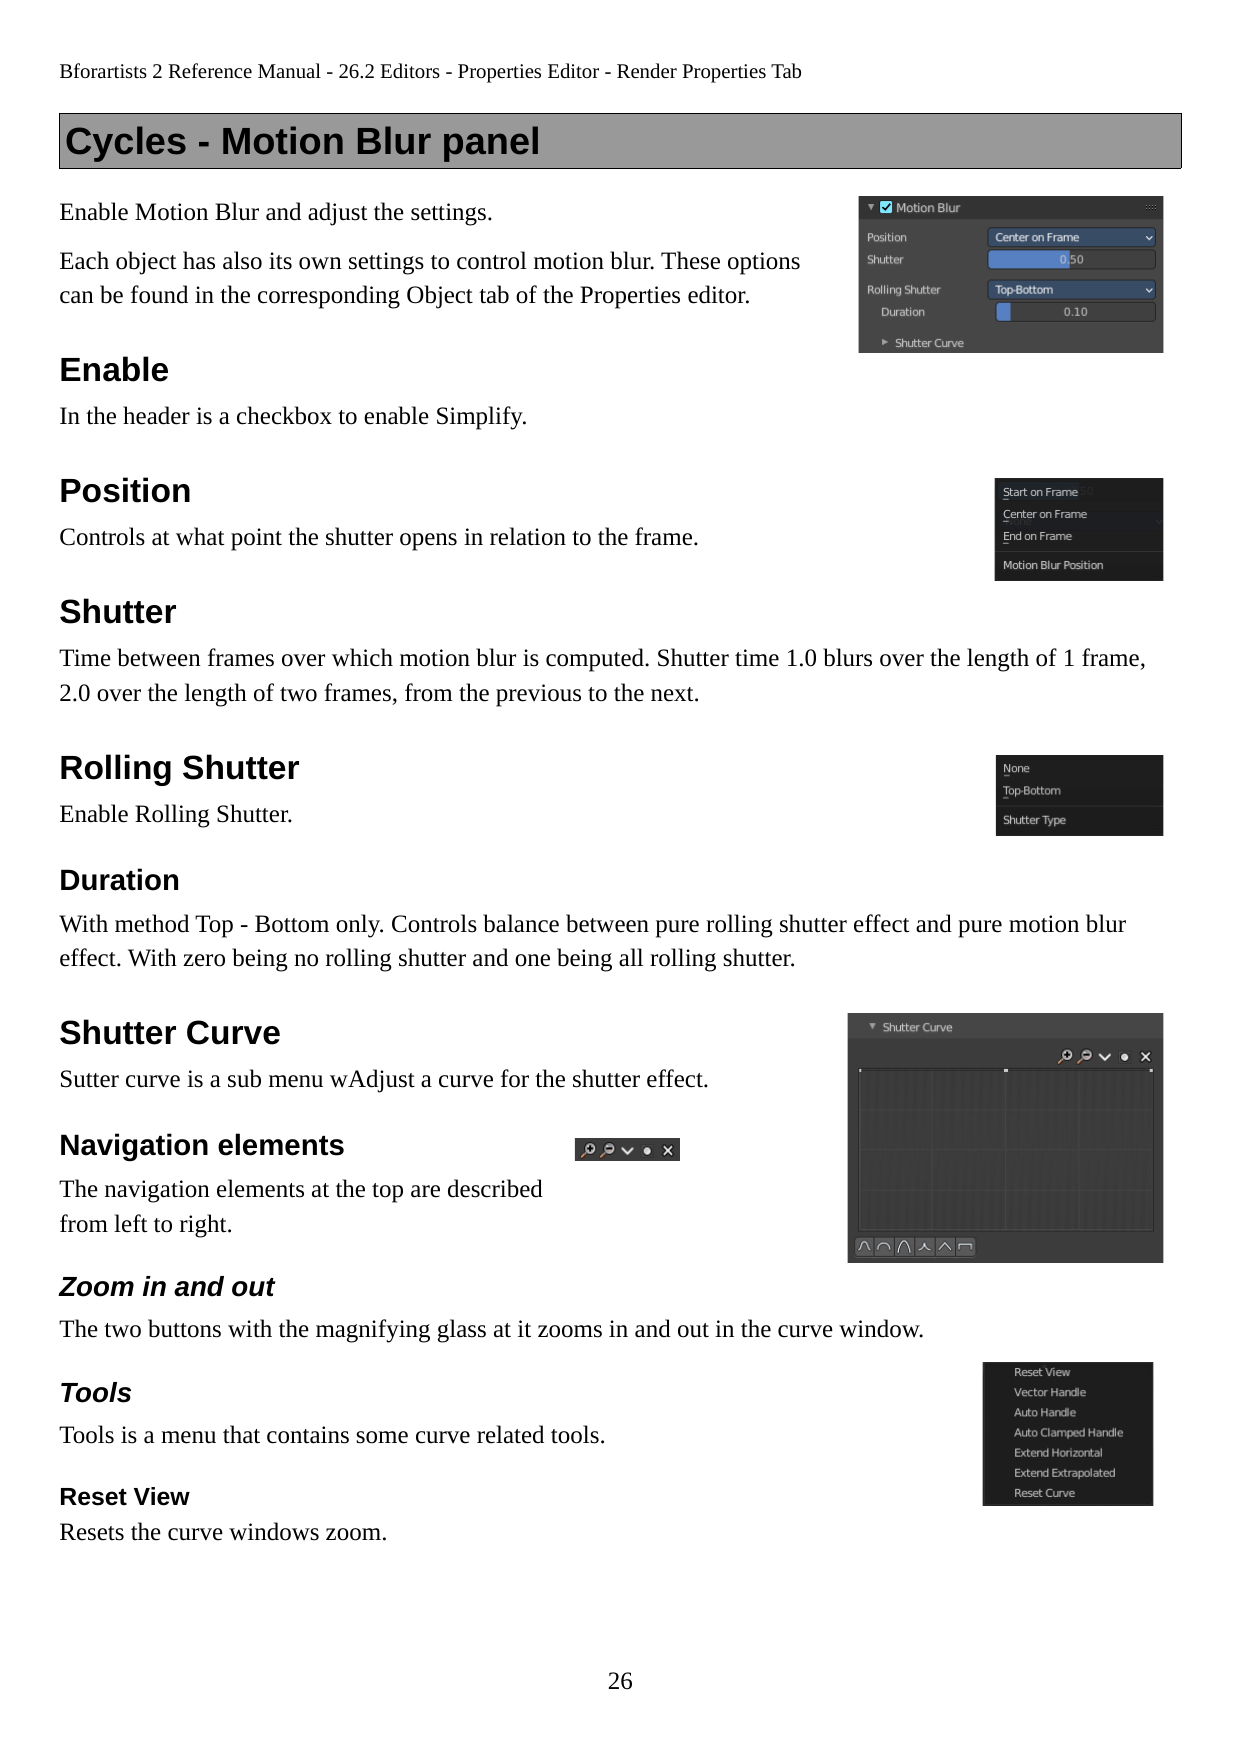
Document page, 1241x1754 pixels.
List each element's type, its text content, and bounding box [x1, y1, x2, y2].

text With method Top - Bottom only. Controls balance between pure rolling shutter effect and pure motion blur effect. With zero being no rolling shutter and one being all rolling shutter. [59, 909, 1181, 972]
text Time between frames over which motion blur is computed. Shutter time 1.0 blurs over the length of 1 frame, 2.0 over the length of two frames, from the previous to the next. [59, 643, 1181, 707]
subtitle Shutter Curve [59, 1013, 847, 1052]
picture [994, 478, 1164, 581]
subtitle Duration [59, 862, 1181, 896]
subtitle [1164, 1013, 1181, 1052]
text Tools is a menu that contains some curve related tools. [59, 1421, 982, 1449]
picture [574, 1138, 680, 1161]
subtitle Reset View [59, 1482, 1181, 1511]
text Sutter curve is a sub menu wAdjust a curve for the shutter effect. [59, 1064, 847, 1093]
text Each object has also its own settings to control motion blur. These options can be found in the corresponding Object tab of the Properties editor. [59, 246, 858, 309]
table_header Cycles - Motion Blur panel [60, 114, 1181, 168]
subtitle Navigation elements [59, 1128, 847, 1162]
subtitle Zoom in and out [59, 1270, 1181, 1302]
text Resets the curve windows zoom. [59, 1517, 1181, 1546]
text [1164, 799, 1181, 828]
picture [847, 1013, 1164, 1263]
subtitle Enable [59, 350, 1181, 389]
text The navigation elements at the top are described from left to right. [59, 1174, 847, 1237]
picture [858, 196, 1164, 353]
picture [982, 1362, 1154, 1506]
subtitle Shutter [59, 592, 1181, 631]
subtitle [1154, 1376, 1181, 1408]
subtitle Tools [59, 1376, 982, 1408]
subtitle Rolling Shutter [59, 748, 1181, 786]
text Controls at what point the shutter opens in relation to the frame. [59, 522, 994, 551]
text Enable Motion Blur and adjust the settings. [59, 197, 858, 225]
text The two buttons with the magnifying glass at it zooms in and out in the curve window. [59, 1314, 1181, 1343]
picture [995, 755, 1164, 836]
subtitle Position [59, 471, 1181, 510]
text Enable Rolling Shutter. [59, 799, 995, 828]
subtitle [1164, 1128, 1181, 1162]
text In the header is a checkbox to enable Simplify. [59, 401, 1181, 430]
